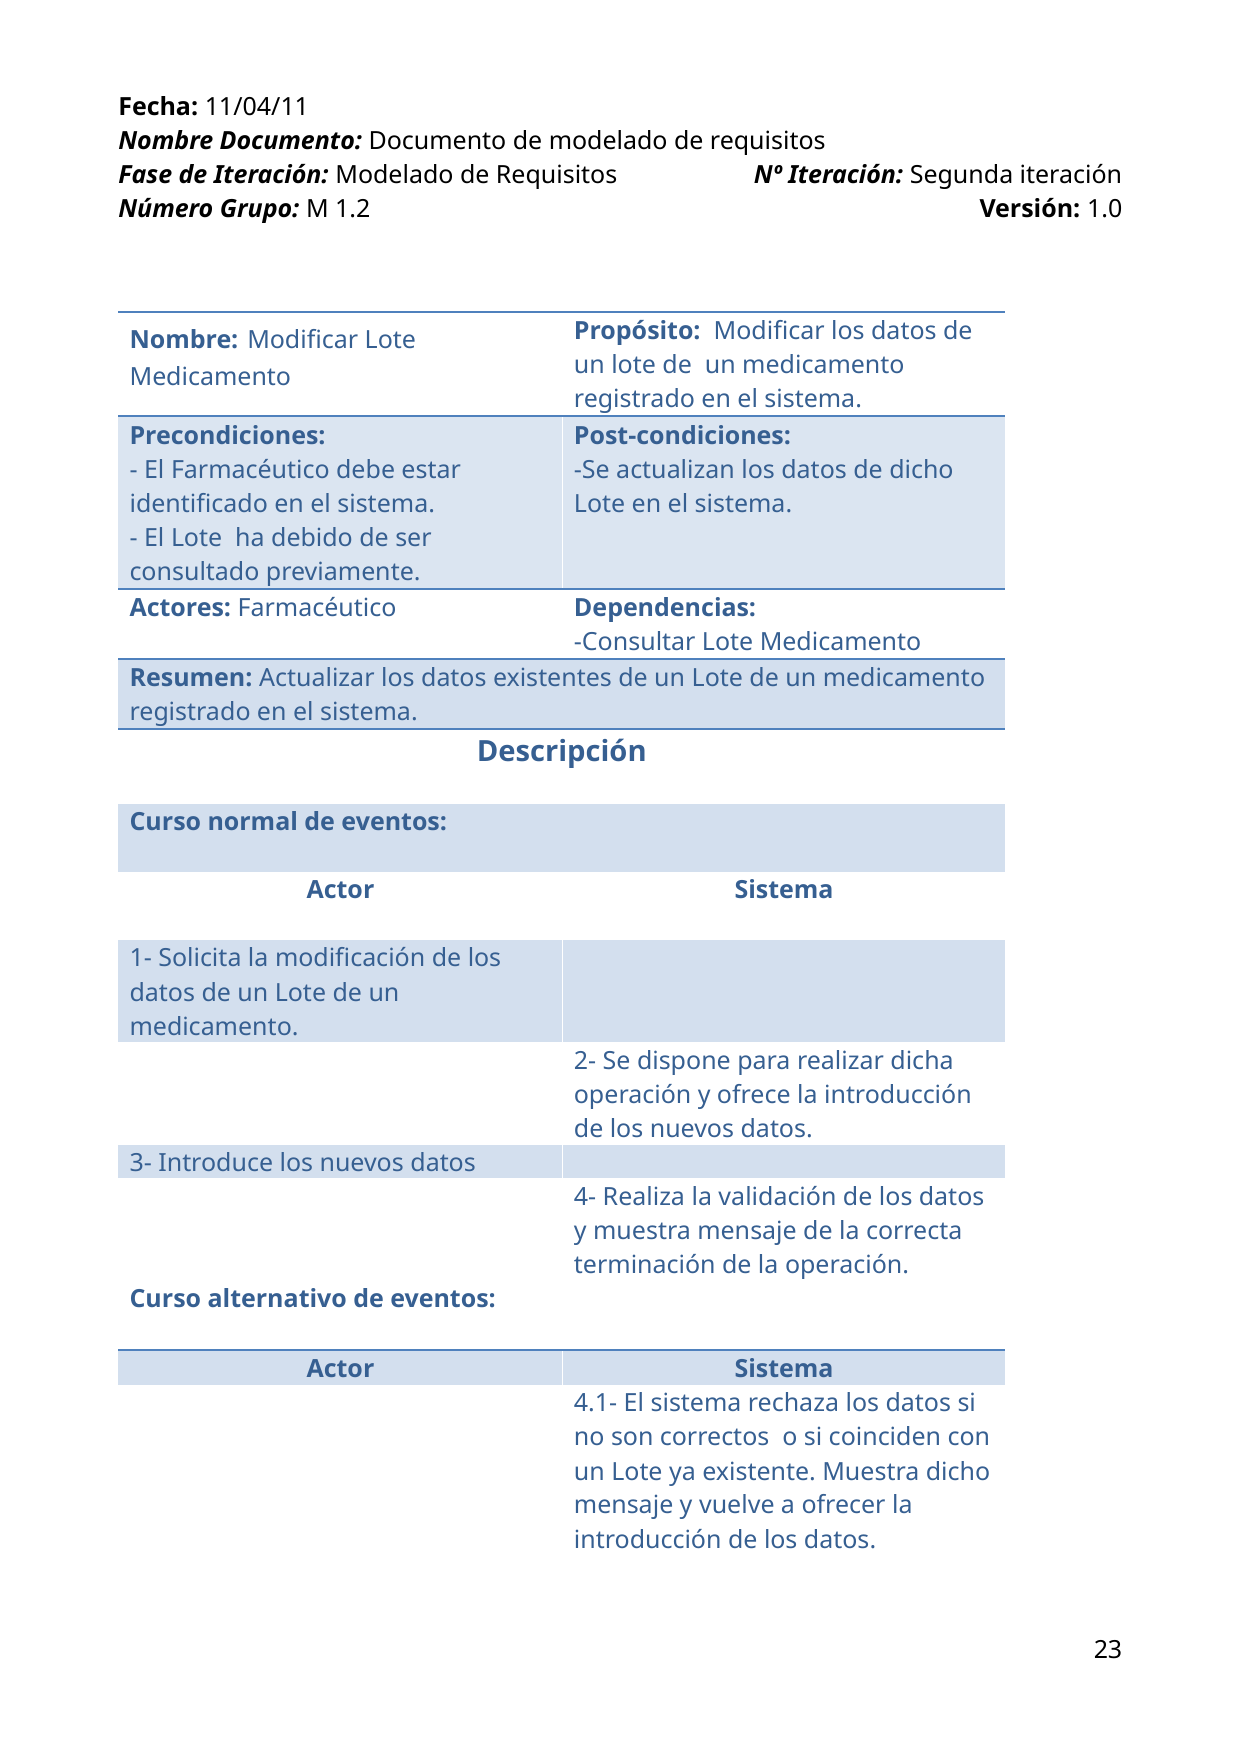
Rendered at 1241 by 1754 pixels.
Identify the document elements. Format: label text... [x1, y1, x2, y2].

table_cell 4.1- El sistema rechaza los datos si no son correctos o si coinciden con un Lote ya existente. Muestra dicho mensaje y vuelve a ofrecer la introducción de los datos. [563, 1385, 1005, 1555]
table_cell Resumen: Actualizar los datos existentes de un Lote de un medicamento registrado en el sistema. [118, 660, 1005, 728]
table_cell Precondiciones: - El Farmacéutico debe estar identificado en el sistema. - El Lote ha debido de ser consultado previamente. [118, 417, 562, 588]
table_cell Actor [118, 1351, 562, 1385]
table_cell 1- Solicita la modificación de los datos de un Lote de un medicamento. [118, 940, 562, 1042]
table_cell Descripción [118, 730, 1005, 770]
table_header Nombre: Modificar Lote Medicamento [118, 313, 562, 415]
table_cell [563, 940, 1005, 1042]
table_cell 3- Introduce los nuevos datos [118, 1145, 562, 1178]
table_cell Sistema [563, 872, 1005, 940]
table_cell [118, 1042, 562, 1144]
table_header Propósito: Modificar los datos de un lote de un medicamento registrado en el sistema. [563, 313, 1005, 415]
table_cell Sistema [563, 1351, 1005, 1385]
table_cell Curso alternativo de eventos: [118, 1281, 1005, 1349]
table_cell Actor [118, 872, 562, 940]
table_cell Actores: Farmacéutico [118, 590, 562, 658]
table_cell Post-condiciones: -Se actualizan los datos de dicho Lote en el sistema. [563, 417, 1005, 588]
table_cell [563, 1145, 1005, 1178]
table_header Curso normal de eventos: [118, 804, 1005, 872]
table_cell 2- Se dispone para realizar dicha operación y ofrece la introducción de los nuevos datos. [563, 1042, 1005, 1144]
table_cell [118, 1179, 562, 1281]
table_cell [118, 1385, 562, 1555]
table_cell Dependencias: -Consultar Lote Medicamento [563, 590, 1005, 658]
table_cell 4- Realiza la validación de los datos y muestra mensaje de la correcta terminación de la operación. [563, 1179, 1005, 1281]
